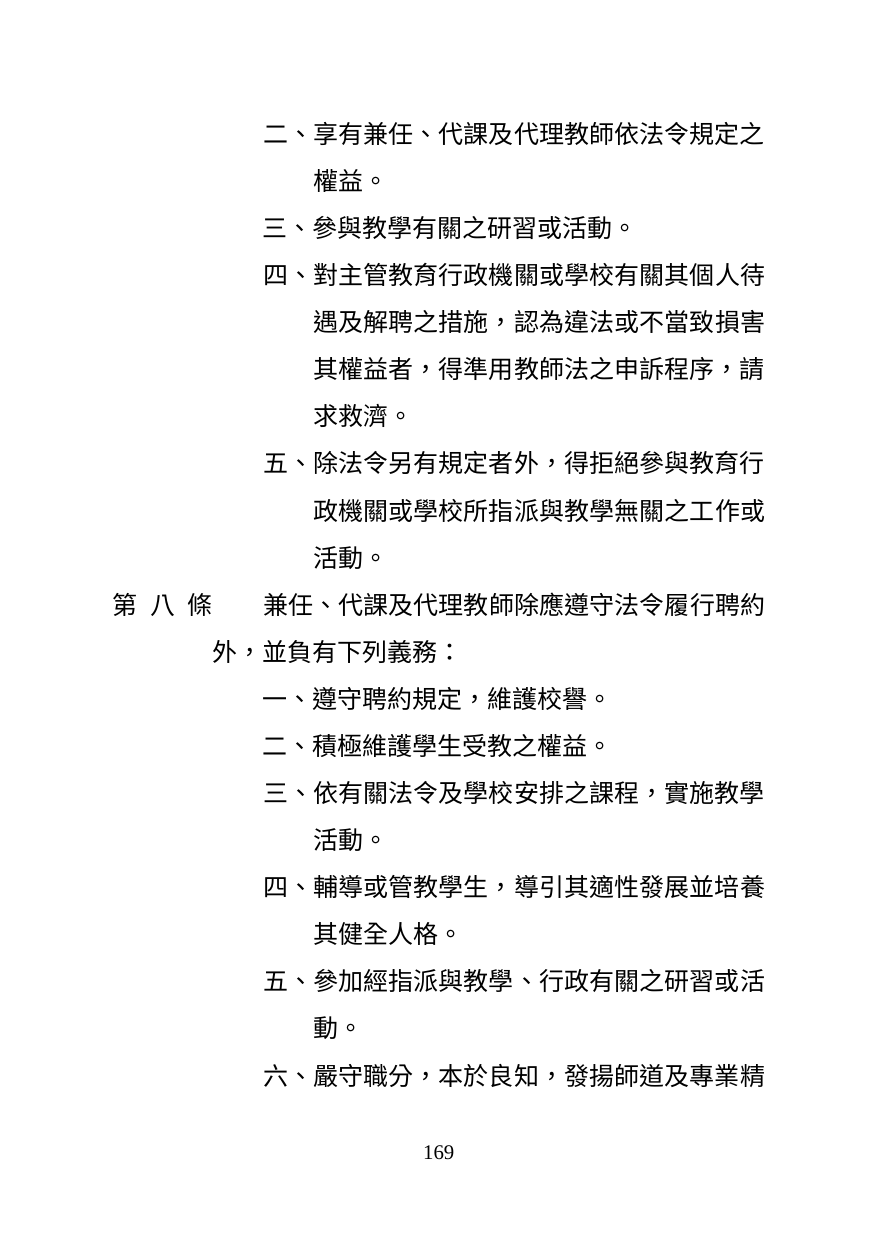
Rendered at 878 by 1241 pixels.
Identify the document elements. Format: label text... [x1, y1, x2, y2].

text 三、參與教學有關之研習或活動。 [112, 208, 765, 245]
text 五、參加經指派與教學、行政有關之研習或活動。 [112, 962, 765, 1045]
text 五、除法令另有規定者外，得拒絕參與教育行政機關或學校所指派與教學無關之工作或活動。 [112, 444, 765, 574]
text 四、對主管教育行政機關或學校有關其個人待遇及解聘之措施，認為違法或不當致損害其權益者，得準用教師法之申訴程序，請求救濟。 [112, 256, 765, 433]
text 二、積極維護學生受教之權益。 [112, 726, 765, 763]
text 四、輔導或管教學生，導引其適性發展並培養其健全人格。 [112, 868, 765, 951]
text 一、遵守聘約規定，維護校譽。 [112, 679, 765, 716]
text 六、嚴守職分，本於良知，發揚師道及專業精 [112, 1056, 765, 1092]
text 二、享有兼任、代課及代理教師依法令規定之權益。 [112, 114, 765, 198]
text 三、依有關法令及學校安排之課程，實施教學活動。 [112, 773, 765, 857]
text 第 八 條 兼任、代課及代理教師除應遵守法令履行聘約外，並負有下列義務： [112, 585, 765, 668]
